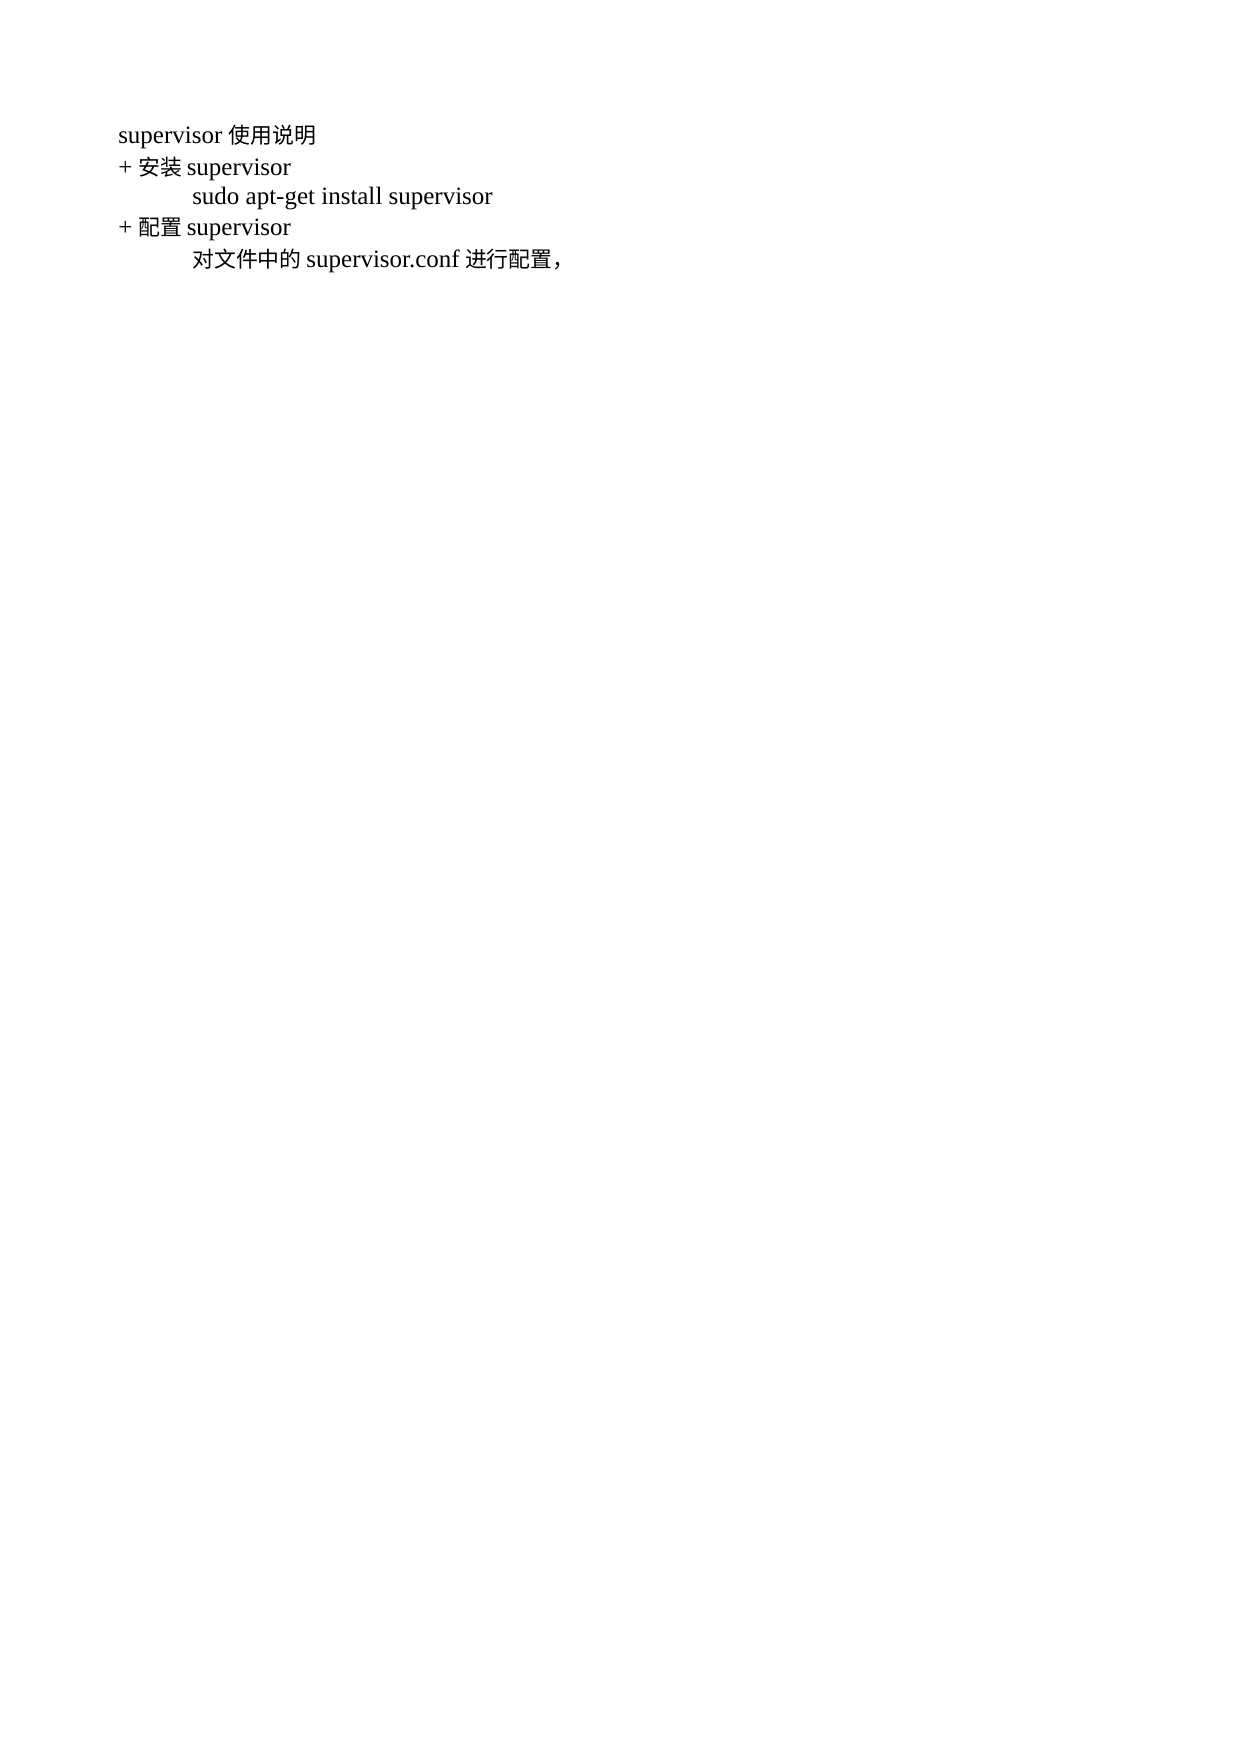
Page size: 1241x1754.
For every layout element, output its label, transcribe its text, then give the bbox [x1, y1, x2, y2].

text + 安装supervisor [118, 150, 1122, 181]
text + 配置supervisor [118, 210, 1122, 242]
text supervisor 使用说明 [118, 118, 1122, 150]
text sudo apt-get install supervisor [118, 181, 1122, 210]
text 对文件中的 supervisor.conf进行配置， [118, 242, 1122, 273]
